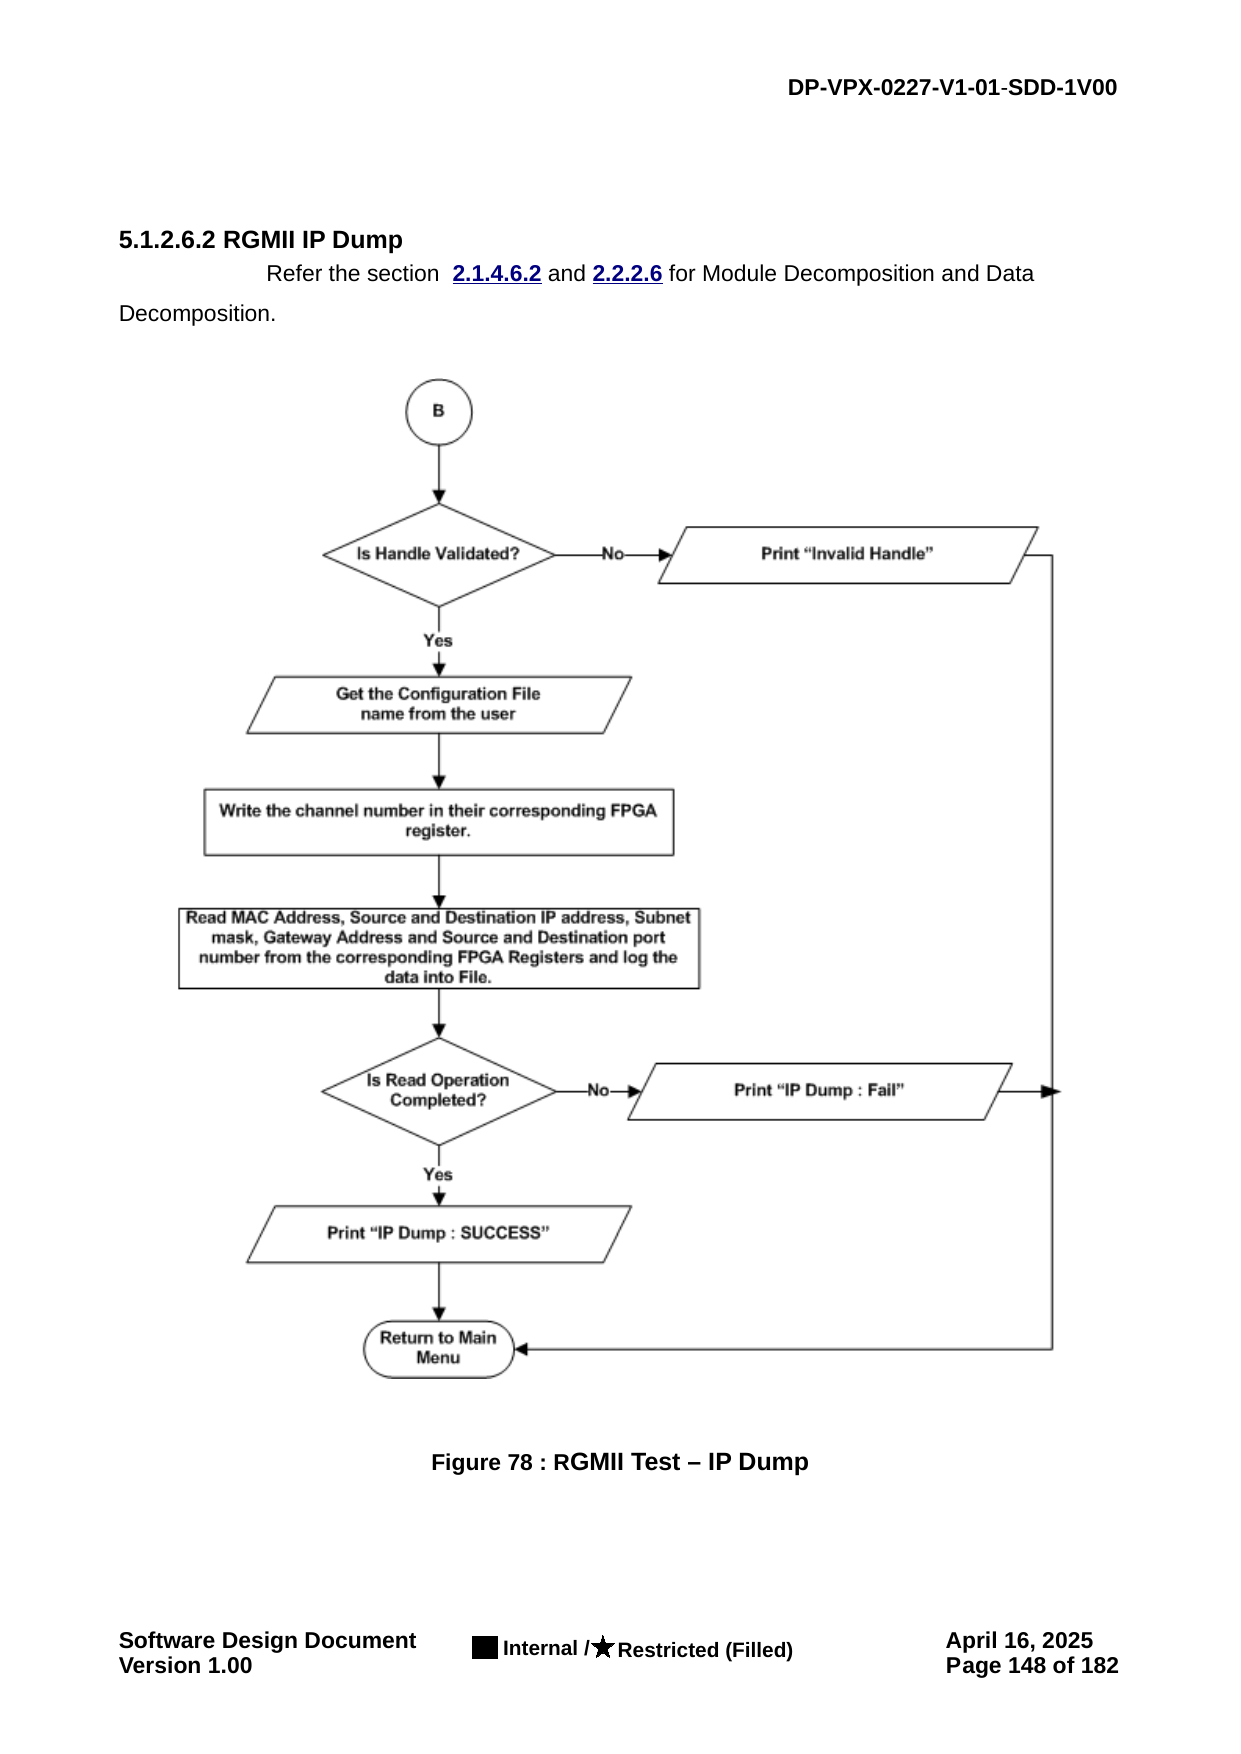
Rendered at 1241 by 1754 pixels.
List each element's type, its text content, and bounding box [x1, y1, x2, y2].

text Refer the section 2.1.4.6.2 and 2.2.2.6 for Module Decomposition and Data Decomposition. [118, 260, 1122, 326]
text Figure 78 : RGMII Test – IP Dump [118, 1450, 1122, 1475]
subtitle RGMII IP Dump [118, 225, 1122, 254]
picture [177, 378, 1063, 1379]
